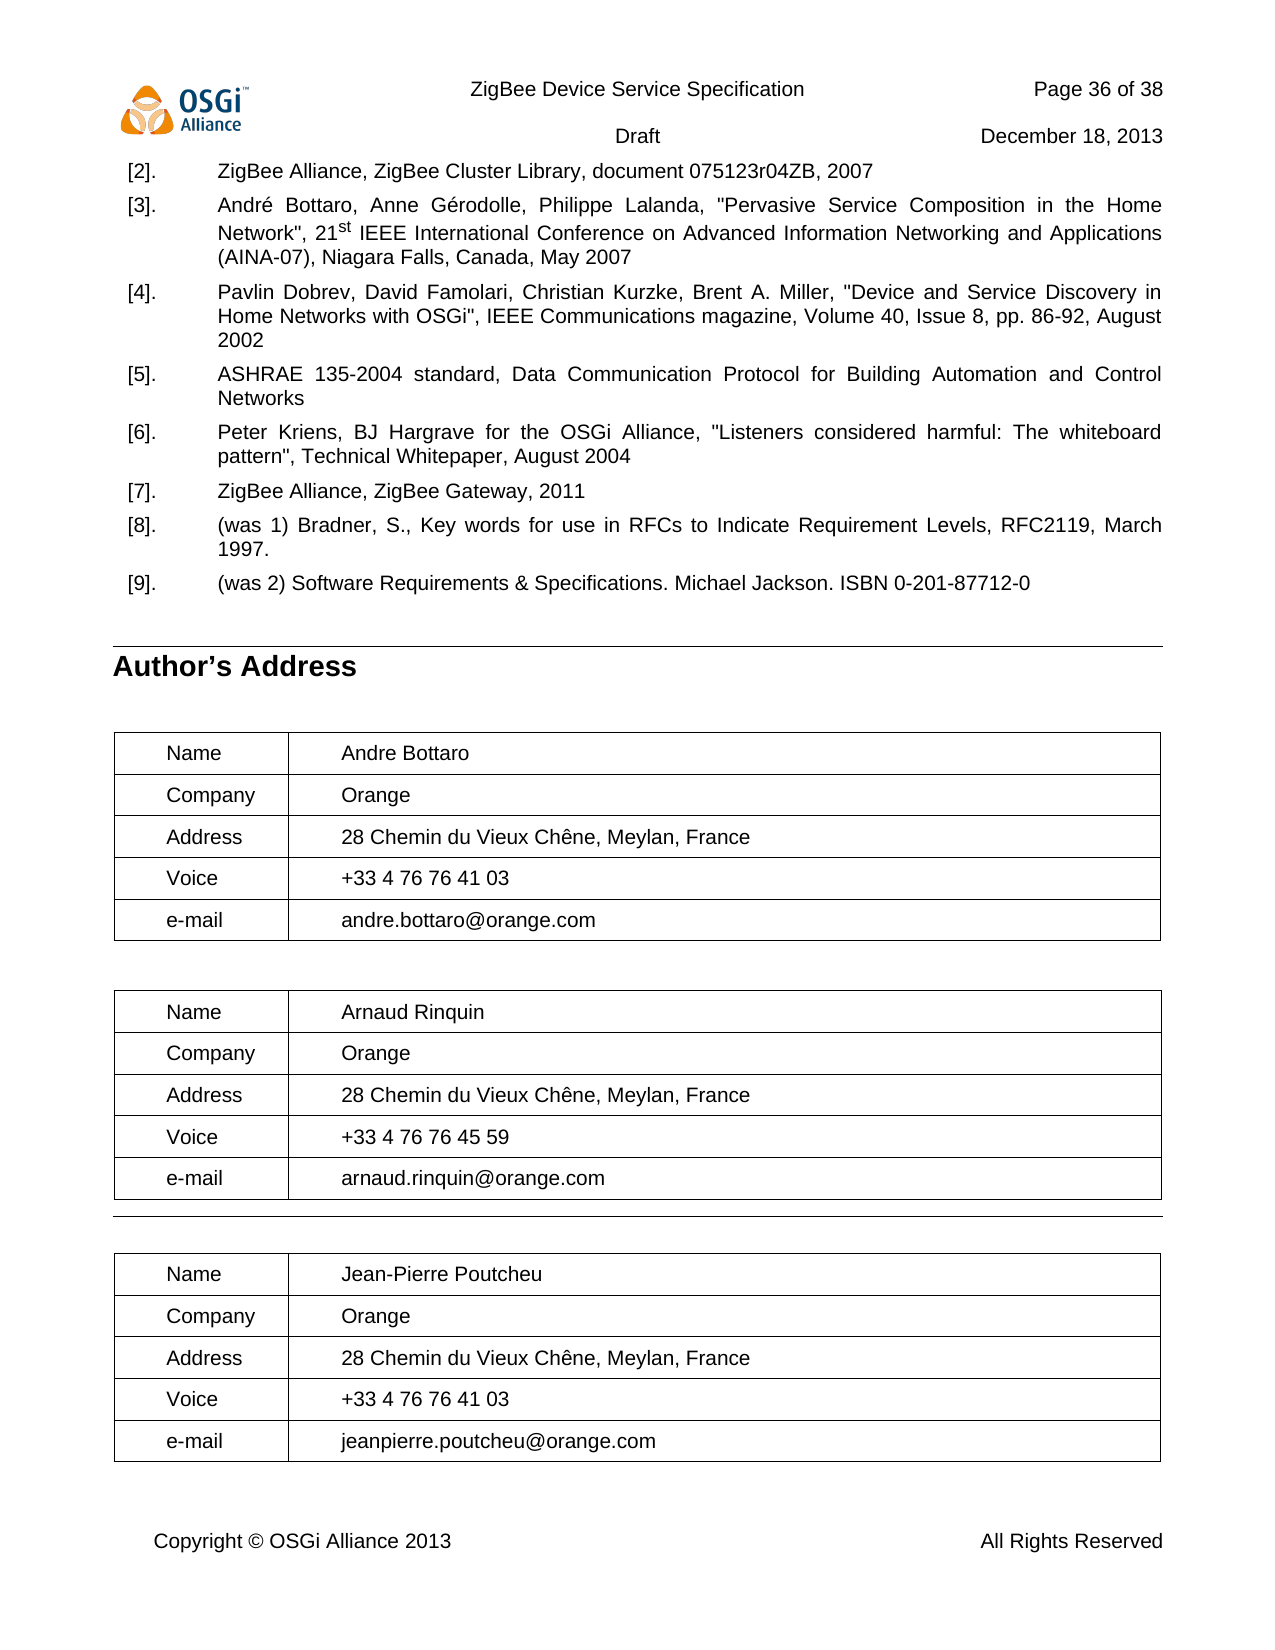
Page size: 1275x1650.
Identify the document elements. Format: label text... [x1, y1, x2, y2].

list ASHRAE 135-2004 standard, Data Communication Protocol for Building Automation and Control Networks [127, 362, 1163, 410]
table_header Name [115, 733, 288, 773]
table_cell 28 Chemin du Vieux Chêne, Meylan, France [289, 816, 1160, 857]
table_cell jeanpierre.poutcheu@orange.com [289, 1421, 1160, 1461]
table_cell Address [115, 1337, 288, 1378]
subtitle Author’s Address [112, 647, 1163, 683]
table_cell Voice [115, 1116, 288, 1157]
table_cell Company [115, 1033, 288, 1073]
list Peter Kriens, BJ Hargrave for the OSGi Alliance, "Listeners considered harmful: The whiteboard pattern", Technical Whitepaper, August 2004 [127, 420, 1163, 468]
table_cell e-mail [115, 1421, 288, 1461]
table_header Name [115, 1254, 288, 1294]
table_cell Company [115, 775, 288, 815]
table_header Andre Bottaro [289, 733, 1160, 773]
table_cell Address [115, 1075, 288, 1115]
table_cell 28 Chemin du Vieux Chêne, Meylan, France [289, 1337, 1160, 1378]
list (was 2) Software Requirements & Specifications. Michael Jackson. ISBN 0-201-87712-0 [127, 571, 1163, 595]
list ZigBee Alliance, ZigBee Cluster Library, document 075123r04ZB, 2007 [127, 159, 1163, 183]
picture [113, 78, 257, 142]
table_cell arnaud.rinquin@orange.com [289, 1158, 1161, 1198]
table_cell Address [115, 816, 288, 857]
table_cell Orange [289, 775, 1160, 815]
table_cell 28 Chemin du Vieux Chêne, Meylan, France [289, 1075, 1161, 1115]
table_cell e-mail [115, 1158, 288, 1198]
list (was 1) Bradner, S., Key words for use in RFCs to Indicate Requirement Levels, RFC2119, March 1997. [127, 513, 1163, 561]
table_cell Company [115, 1296, 288, 1336]
table_cell andre.bottaro@orange.com [289, 900, 1160, 940]
list Pavlin Dobrev, David Famolari, Christian Kurzke, Brent A. Miller, "Device and Service Discovery in Home Networks with OSGi", IEEE Communications magazine, Volume 40, Issue 8, pp. 86-92, August 2002 [127, 279, 1163, 351]
table_cell +33 4 76 76 41 03 [289, 1379, 1160, 1419]
table_cell +33 4 76 76 45 59 [289, 1116, 1161, 1157]
list André Bottaro, Anne Gérodolle, Philippe Lalanda, "Pervasive Service Composition in the Home Network", 21st IEEE International Conference on Advanced Information Networking and Applications (AINA-07), Niagara Falls, Canada, May 2007 [127, 193, 1163, 269]
table_cell +33 4 76 76 41 03 [289, 858, 1160, 898]
table_cell Voice [115, 1379, 288, 1419]
table_header Name [115, 991, 288, 1032]
table_cell Voice [115, 858, 288, 898]
table_header Arnaud Rinquin [289, 991, 1161, 1032]
table_cell e-mail [115, 900, 288, 940]
list ZigBee Alliance, ZigBee Gateway, 2011 [127, 478, 1163, 502]
table_cell Orange [289, 1033, 1161, 1073]
table_cell Orange [289, 1296, 1160, 1336]
table_header Jean-Pierre Poutcheu [289, 1254, 1160, 1294]
